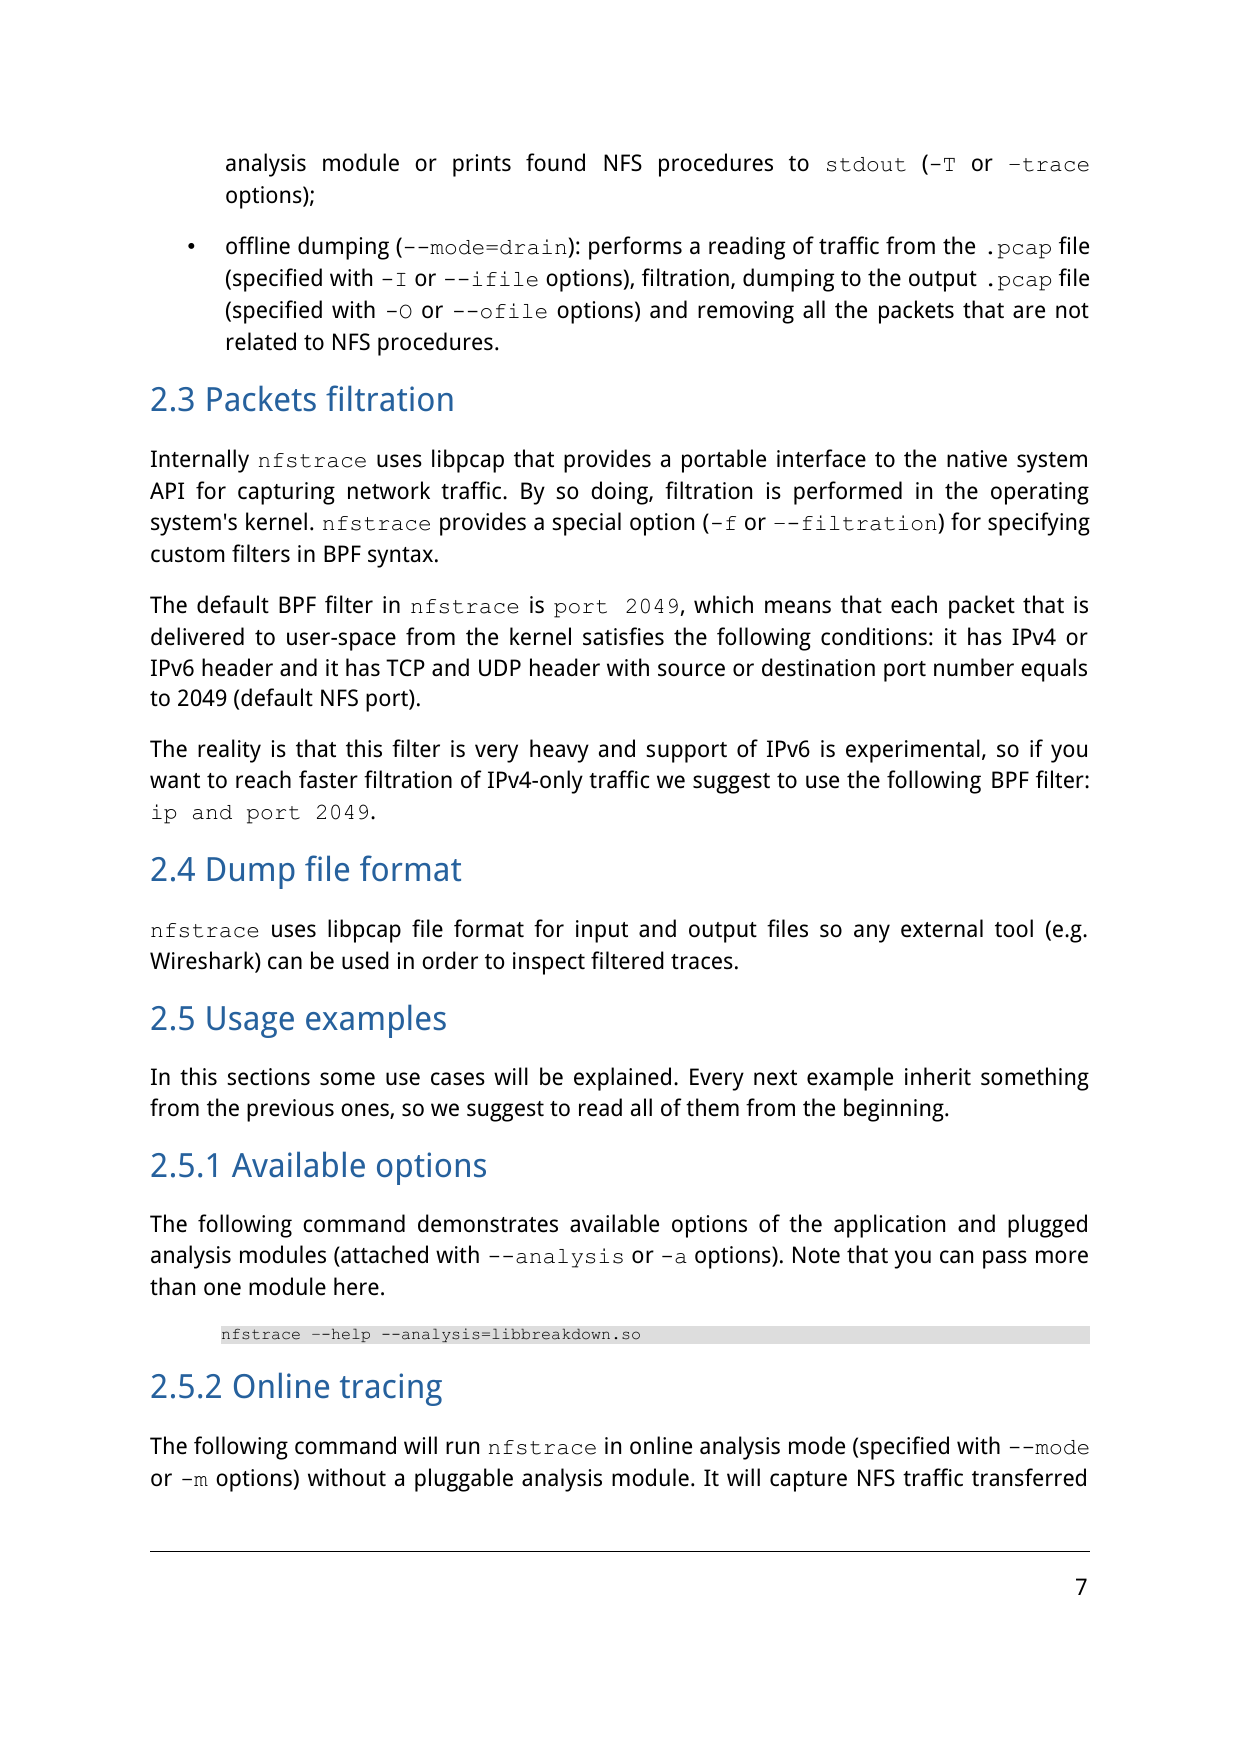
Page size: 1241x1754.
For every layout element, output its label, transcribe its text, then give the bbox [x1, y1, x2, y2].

text Internally nfstrace uses libpcap that provides a portable interface to the native system API for capturing network traffic. By so doing, filtration is performed in the operating system's kernel. nfstrace provides a special option (-f or –-filtration) for specifying custom filters in BPF syntax. [150, 446, 1090, 567]
text The default BPF filter in nfstrace is port 2049, which means that each packet that is delivered to user-space from the kernel satisfies the following conditions: it has IPv4 or IPv6 header and it has TCP and UDP header with source or destination port number equals to 2049 (default NFS port). [150, 592, 1090, 712]
text nfstrace uses libpcap file format for input and output files so any external tool (e.g. Wireshark) can be used in order to inspect filtered traces. [150, 916, 1090, 975]
subtitle Usage examples [150, 999, 1090, 1038]
text nfstrace –-help --analysis=libbreakdown.so [221, 1326, 1090, 1344]
subtitle Packets filtration [150, 381, 1090, 420]
list analysis module or prints found NFS procedures to stdout (-T or –trace options); [187, 150, 1090, 209]
text The following command demonstrates available options of the application and plugged analysis modules (attached with --analysis or -a options). Note that you can pass more than one module here. [150, 1212, 1090, 1301]
text The following command will run nfstrace in online analysis mode (specified with --mode or -m options) without a pluggable analysis module. It will capture NFS traffic transferred [150, 1433, 1090, 1493]
subtitle Available options [150, 1146, 1090, 1185]
text In this sections some use cases will be explained. Every next example inherit something from the previous ones, so we suggest to read all of them from the beginning. [150, 1064, 1090, 1122]
list offline dumping (--mode=drain): performs a reading of traffic from the .pcap file (specified with -I or --ifile options), filtration, dumping to the output .pcap file (specified with -O or --ofile options) and removing all the packets that are not related to NFS procedures. [187, 233, 1090, 356]
subtitle Online tracing [150, 1368, 1090, 1407]
text The reality is that this filter is very heavy and support of IPv6 is experimental, so if you want to reach faster filtration of IPv4-only traffic we suggest to use the following BPF filter: ip and port 2049. [150, 737, 1090, 826]
subtitle Dump file format [150, 851, 1090, 890]
